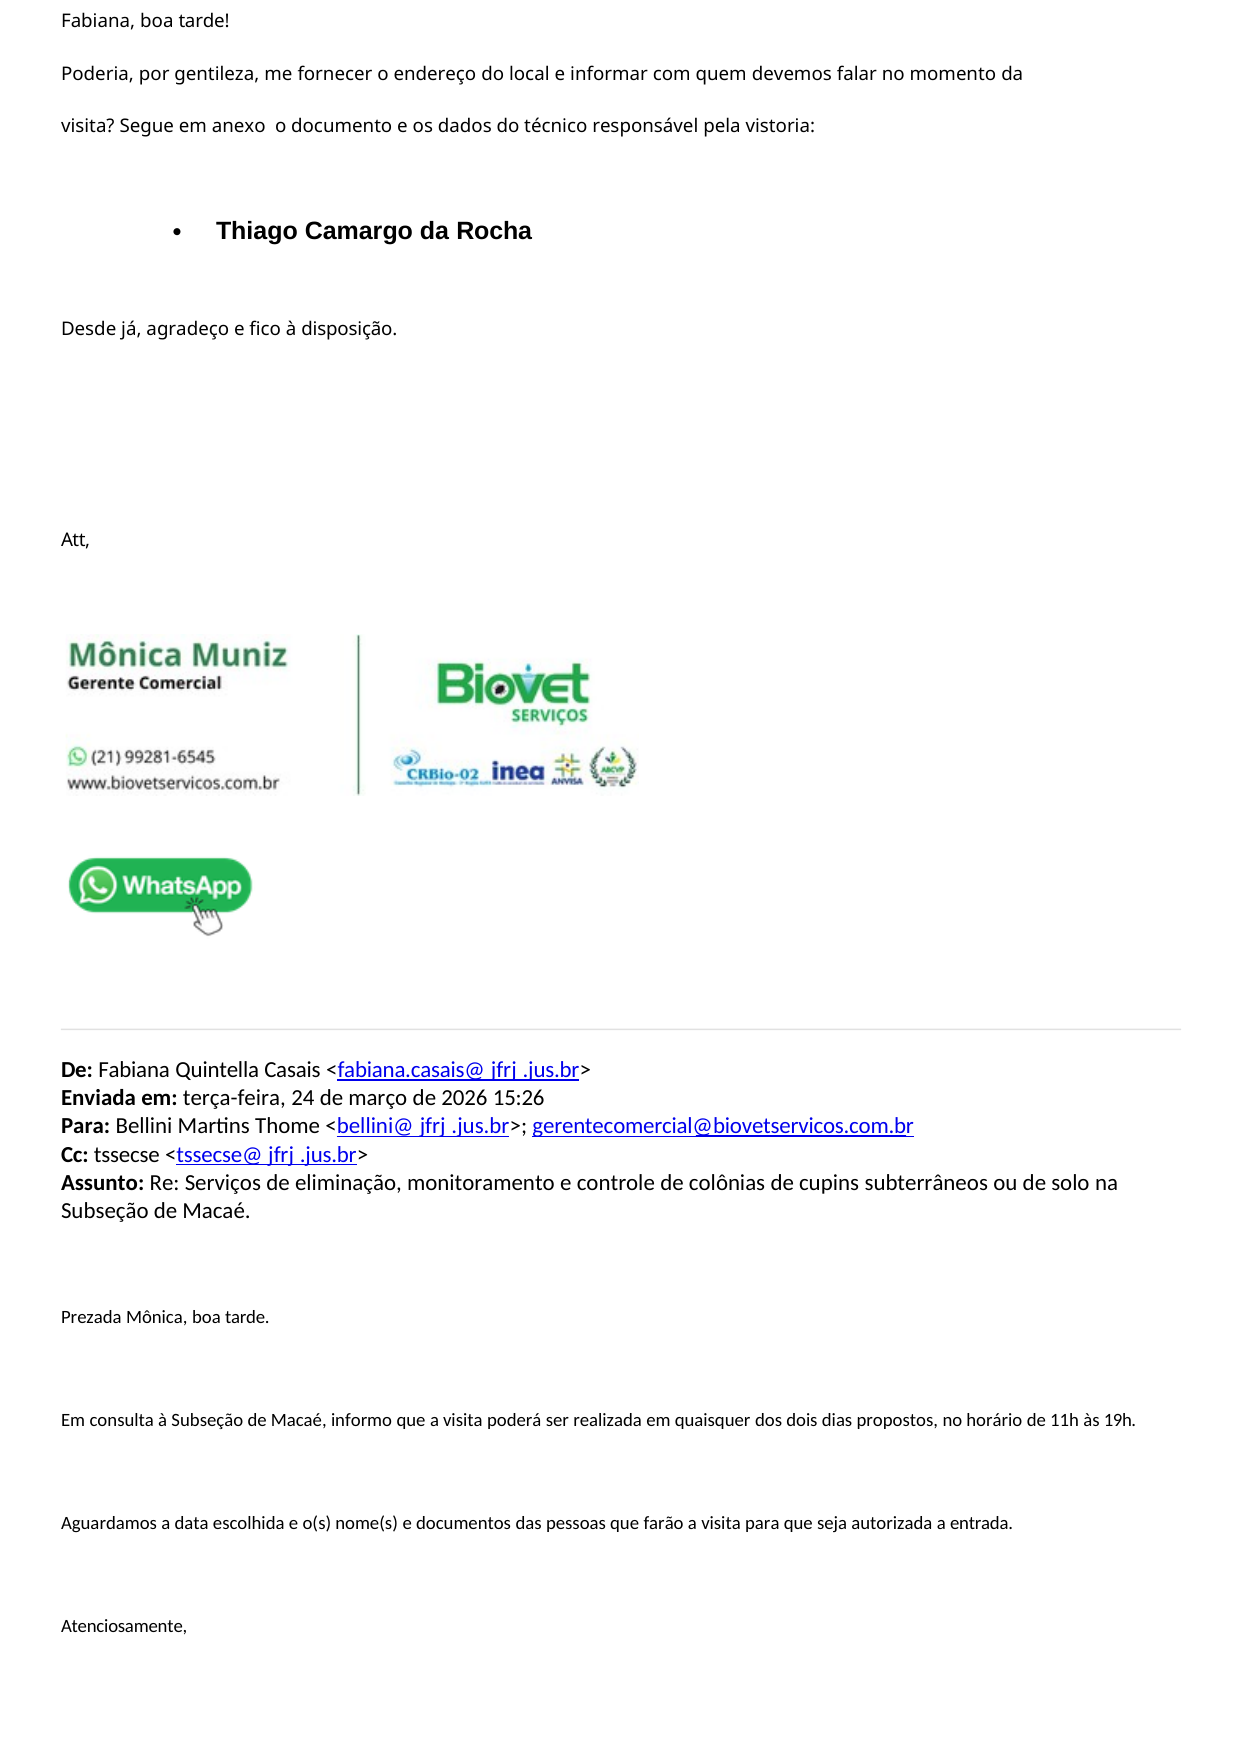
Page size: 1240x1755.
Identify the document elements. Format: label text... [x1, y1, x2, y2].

text Assunto: Re: Serviços de eliminação, monitoramento e controle de colônias de cupins subterrâneos ou de solo na Subseção de Macaé. [61, 1168, 1166, 1224]
text Enviada em: terça-feira, 24 de março de 2026 15:26 [61, 1083, 1166, 1111]
text Para: Bellini Martins Thome <bellini@ jfrj .jus.br>; gerentecomercial@biovetservicos.com.br [61, 1112, 1166, 1139]
text Atenciosamente, [61, 1614, 1166, 1637]
text De: Fabiana Quintella Casais <fabiana.casais@ jfrj .jus.br> [61, 1055, 1166, 1083]
text Fabiana, boa tarde! [61, 7, 1166, 33]
text Em consulta à Subseção de Macaé, informo que a visita poderá ser realizada em quaisquer dos dois dias propostos, no horário de 11h às 19h. [61, 1408, 1166, 1431]
text Prezada Mônica, boa tarde. [61, 1305, 1166, 1328]
text Att, [61, 527, 1166, 552]
text Poderia, por gentileza, me fornecer o endereço do local e informar com quem devemos falar no momento da visita? Segue em anexo o documento e os dados do técnico responsável pela vistoria: [61, 60, 1039, 138]
list Thiago Camargo da Rocha [173, 216, 1166, 244]
text Cc: tssecse <tssecse@ jfrj .jus.br> [61, 1140, 1166, 1168]
text Desde já, agradeço e fico à disposição. [61, 316, 1166, 341]
text Aguardamos a data escolhida e o(s) nome(s) e documentos das pessoas que farão a visita para que seja autorizada a entrada. [61, 1511, 1166, 1534]
